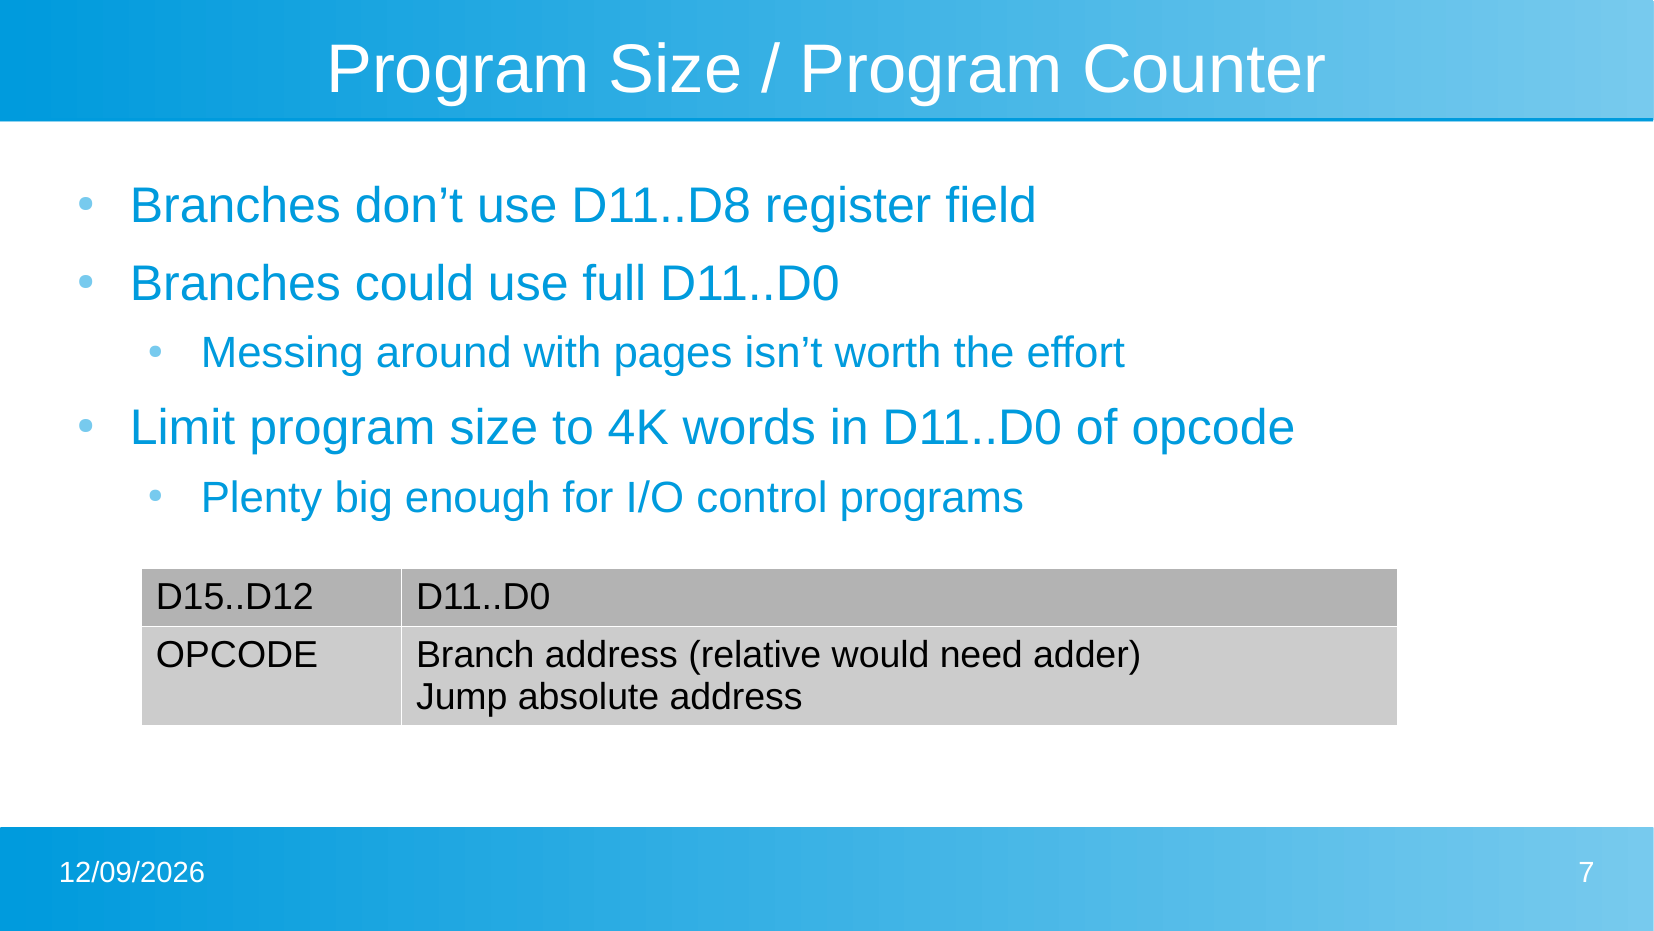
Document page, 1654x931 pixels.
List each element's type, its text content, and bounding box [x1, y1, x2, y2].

table_cell OPCODE [142, 627, 401, 725]
table_header D15..D12 [142, 569, 401, 626]
table_cell Branch address (relative would need adder) Jump absolute address [402, 627, 1397, 725]
table_header D11..D0 [402, 569, 1397, 626]
title Program Size / Program Counter [59, 29, 1595, 108]
list Branches don’t use D11..D8 register field Branches could use full D11..D0 Messing around with pages isn’t worth the effort Limit program size to 4K words in D11..D0 of opcode Plenty big enough for I/O control programs [59, 177, 1595, 488]
